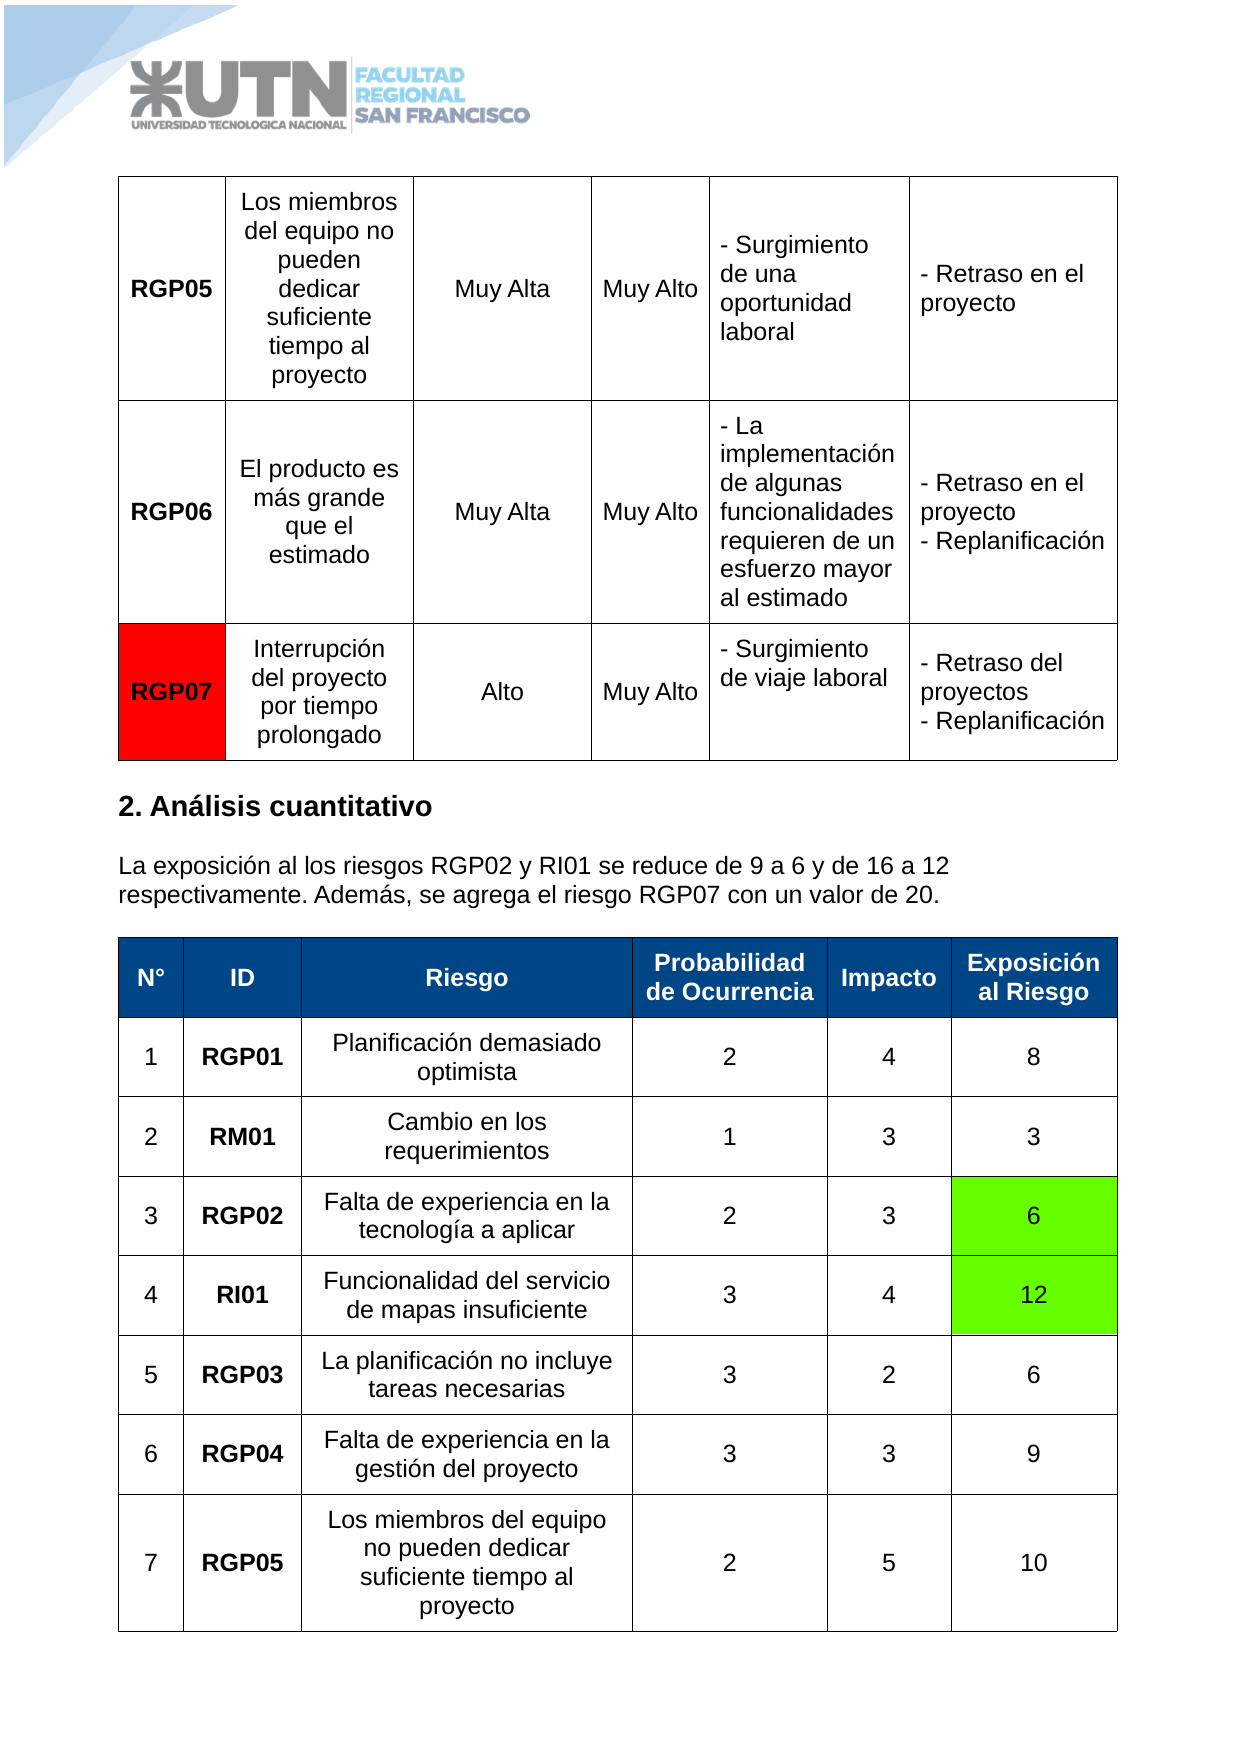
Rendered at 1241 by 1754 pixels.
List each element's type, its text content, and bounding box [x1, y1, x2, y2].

table_cell RGP01 [184, 1018, 301, 1096]
table_cell 7 [119, 1495, 183, 1631]
table_cell Muy Alta [414, 177, 591, 399]
table_cell 9 [952, 1415, 1117, 1493]
table_cell 3 [828, 1097, 951, 1176]
table_cell Los miembros del equipo no pueden dedicar suficiente tiempo al proyecto [226, 177, 413, 399]
table_cell 1 [119, 1018, 183, 1096]
table_cell Muy Alto [592, 177, 709, 399]
table_cell 1 [633, 1097, 827, 1176]
table_cell Muy Alto [592, 624, 709, 760]
table_cell 5 [119, 1336, 183, 1414]
table_cell Falta de experiencia en la gestión del proyecto [302, 1415, 632, 1493]
table_cell - Retraso en el proyecto - Replanificación [910, 401, 1117, 623]
table_cell 3 [633, 1256, 827, 1334]
table_cell 3 [633, 1336, 827, 1414]
table_cell 3 [119, 1177, 183, 1255]
text 2. Análisis cuantitativo [118, 789, 1122, 822]
table_cell 2 [633, 1495, 827, 1631]
table_cell 2 [119, 1097, 183, 1176]
table_cell El producto es más grande que el estimado [226, 401, 413, 623]
table_cell RGP05 [184, 1495, 301, 1631]
table_header Exposición al Riesgo [952, 938, 1117, 1017]
table_cell 10 [952, 1495, 1117, 1631]
table_cell 3 [828, 1177, 951, 1255]
table_cell - Retraso del proyectos - Replanificación [910, 624, 1117, 760]
table_cell 6 [952, 1336, 1117, 1414]
table_cell RI01 [184, 1256, 301, 1334]
table_header Probabilidad de Ocurrencia [633, 938, 827, 1017]
table_cell 6 [952, 1177, 1117, 1255]
table_cell 12 [952, 1256, 1117, 1334]
table_cell Falta de experiencia en la tecnología a aplicar [302, 1177, 632, 1255]
table_cell - Retraso en el proyecto [910, 177, 1117, 399]
table_cell 4 [828, 1018, 951, 1096]
table_cell 3 [952, 1097, 1117, 1176]
picture [3, 5, 532, 169]
table_header ID [184, 938, 301, 1017]
table_cell Alto [414, 624, 591, 760]
table_cell Los miembros del equipo no pueden dedicar suficiente tiempo al proyecto [302, 1495, 632, 1631]
table_header N° [119, 938, 183, 1017]
table_cell 2 [633, 1018, 827, 1096]
table_cell RGP02 [184, 1177, 301, 1255]
table_cell RGP07 [119, 624, 225, 760]
table_cell RGP06 [119, 401, 225, 623]
table_cell - Surgimiento de una oportunidad laboral [710, 177, 909, 399]
table_cell 6 [119, 1415, 183, 1493]
table_cell 8 [952, 1018, 1117, 1096]
table_cell RGP05 [119, 177, 225, 399]
table_header Riesgo [302, 938, 632, 1017]
table_cell 3 [828, 1415, 951, 1493]
table_header Impacto [828, 938, 951, 1017]
table_cell 5 [828, 1495, 951, 1631]
table_cell - Surgimiento de viaje laboral [710, 624, 909, 760]
table_cell Funcionalidad del servicio de mapas insuficiente [302, 1256, 632, 1334]
table_cell Cambio en los requerimientos [302, 1097, 632, 1176]
table_cell 3 [633, 1415, 827, 1493]
table_cell La planificación no incluye tareas necesarias [302, 1336, 632, 1414]
table_cell Muy Alto [592, 401, 709, 623]
table_cell 2 [828, 1336, 951, 1414]
table_cell Planificación demasiado optimista [302, 1018, 632, 1096]
table_cell - La implementación de algunas funcionalidades requieren de un esfuerzo mayor al estimado [710, 401, 909, 623]
table_cell Muy Alta [414, 401, 591, 623]
table_cell RGP04 [184, 1415, 301, 1493]
text La exposición al los riesgos RGP02 y RI01 se reduce de 9 a 6 y de 16 a 12 respectivamente. Además, se agrega el riesgo RGP07 con un valor de 20. [118, 851, 1122, 908]
table_cell 4 [828, 1256, 951, 1334]
table_cell RM01 [184, 1097, 301, 1176]
table_cell Interrupción del proyecto por tiempo prolongado [226, 624, 413, 760]
table_cell RGP03 [184, 1336, 301, 1414]
table_cell 2 [633, 1177, 827, 1255]
table_cell 4 [119, 1256, 183, 1334]
